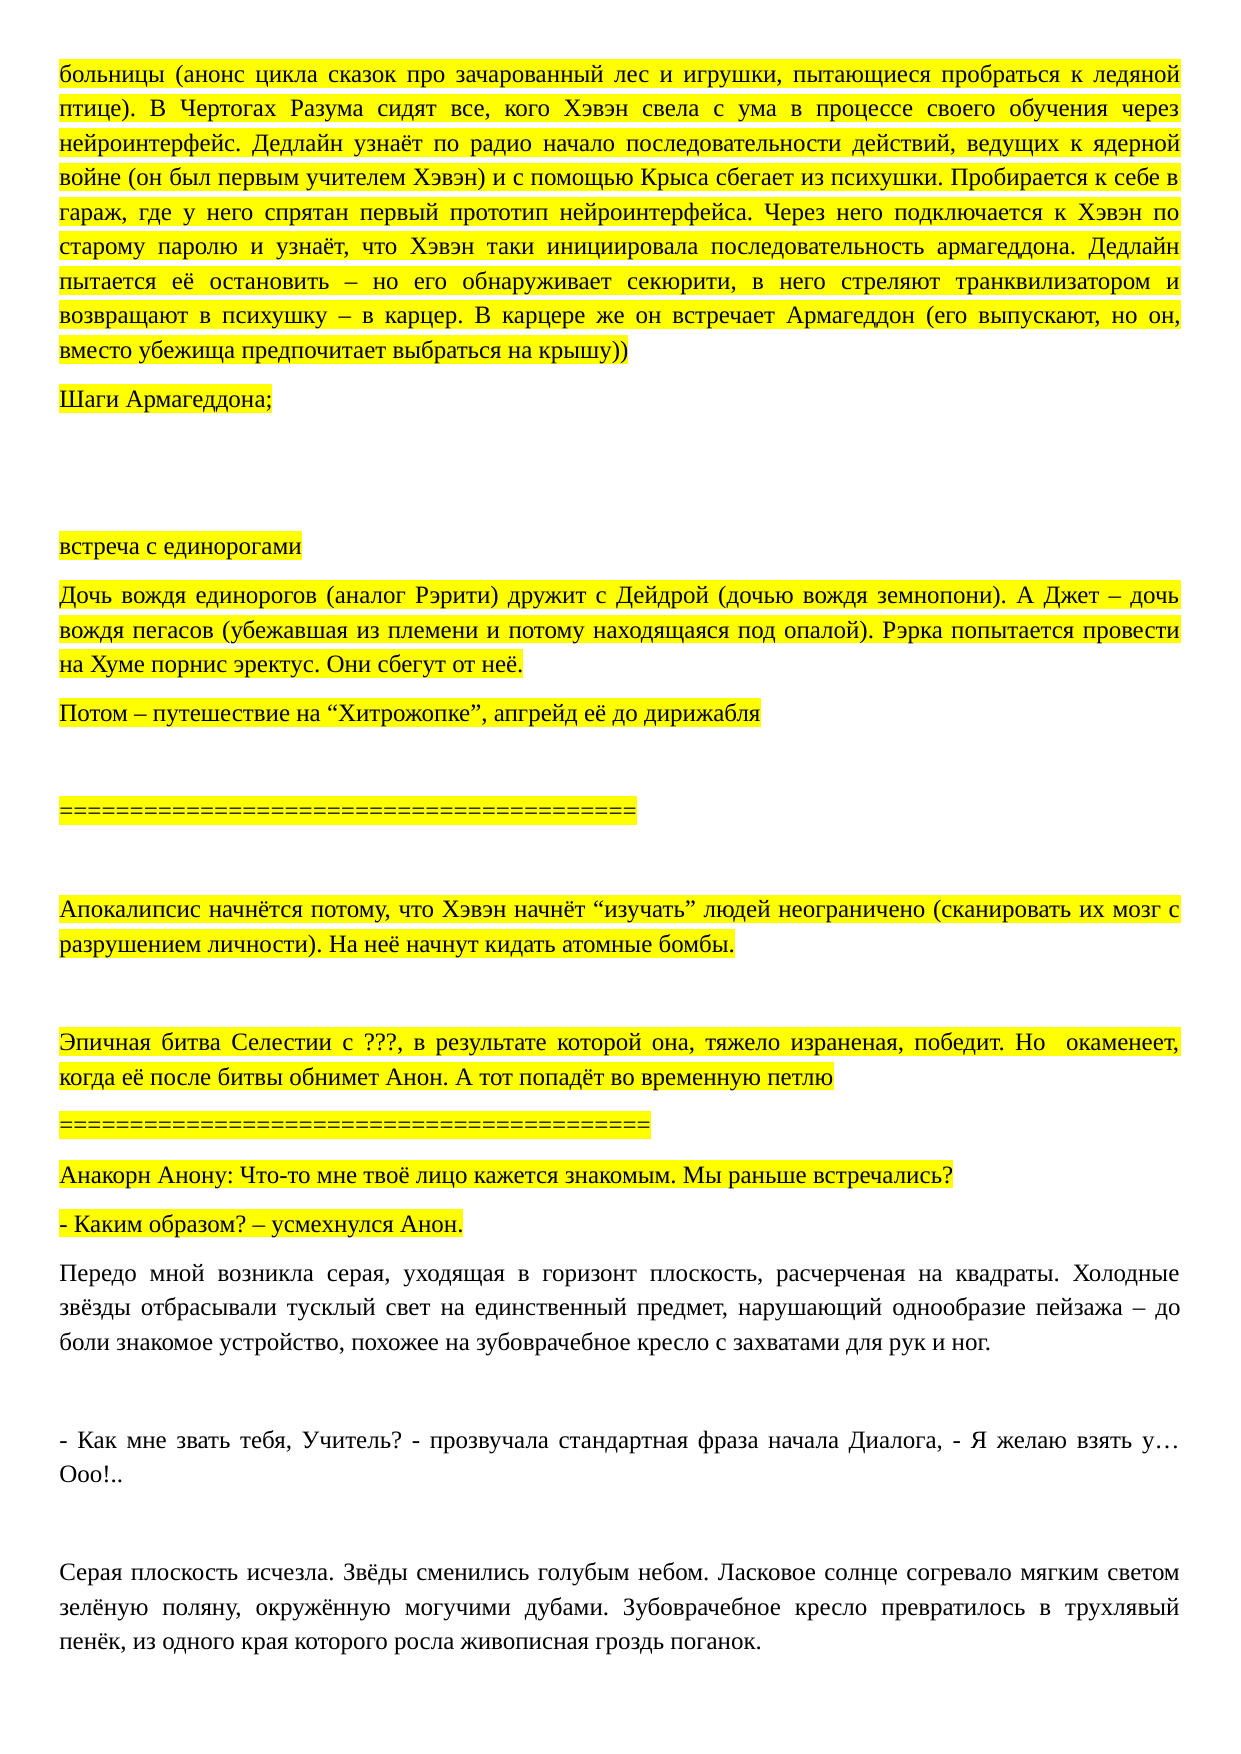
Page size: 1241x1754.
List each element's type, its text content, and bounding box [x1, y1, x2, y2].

text Потом – путешествие на “Хитрожопке”, апгрейд её до дирижабля [59, 698, 1181, 727]
text ========================================= [59, 796, 1181, 825]
text ========================================== [59, 1111, 1181, 1139]
text Эпичная битва Селестии с ???, в результате которой она, тяжело израненая, победит. Но окаменеет, когда её после битвы обнимет Анон. А тот попадёт во временную петлю [59, 1027, 1181, 1090]
text Апокалипсис начнётся потому, что Хэвэн начнёт “изучать” людей неограничено (сканировать их мозг с разрушением личности). На неё начнут кидать атомные бомбы. [59, 894, 1181, 958]
text Серая плоскость исчезла. Звёды сменились голубым небом. Ласковое солнце согревало мягким светом зелёную поляну, окружённую могучими дубами. Зубоврачебное кресло превратилось в трухлявый пенёк, из одного края которого росла живописная гроздь поганок. [59, 1557, 1181, 1655]
text Шаги Армагеддона; [59, 384, 1181, 413]
text Передо мной возникла серая, уходящая в горизонт плоскость, расчерченая на квадраты. Холодные звёзды отбрасывали тусклый свет на единственный предмет, нарушающий однообразие пейзажа – до боли знакомое устройство, похожее на зубоврачебное кресло с захватами для рук и ног. [59, 1258, 1181, 1356]
text Дочь вождя единорогов (аналог Рэрити) дружит с Дейдрой (дочью вождя земнопони). А Джет – дочь вождя пегасов (убежавшая из племени и потому находящаяся под опалой). Рэрка попытается провести на Хуме порнис эректус. Они сбегут от неё. [59, 580, 1181, 678]
text - Каким образом? – усмехнулся Анон. [59, 1209, 1181, 1237]
text Анакорн Анону: Что-то мне твоё лицо кажется знакомым. Мы раньше встречались? [59, 1160, 1181, 1188]
text встреча с единорогами [59, 531, 1181, 560]
text - Как мне звать тебя, Учитель? - прозвучала стандартная фраза начала Диалога, - Я желаю взять у… Ооо!.. [59, 1425, 1181, 1488]
text больницы (анонс цикла сказок про зачарованный лес и игрушки, пытающиеся пробраться к ледяной птице). В Чертогах Разума сидят все, кого Хэвэн свела с ума в процессе своего обучения через нейроинтерфейс. Дедлайн узнаёт по радио начало последовательности действий, ведущих к ядерной войне (он был первым учителем Хэвэн) и с помощью Крыса сбегает из психушки. Пробирается к себе в гараж, где у него спрятан первый прототип нейроинтерфейса. Через него подключается к Хэвэн по старому паролю и узнаёт, что Хэвэн таки инициировала последовательность армагеддона. Дедлайн пытается её остановить – но его обнаруживает секюрити, в него стреляют транквилизатором и возвращают в психушку – в карцер. В карцере же он встречает Армагеддон (его выпускают, но он, вместо убежища предпочитает выбраться на крышу)) [59, 59, 1181, 364]
